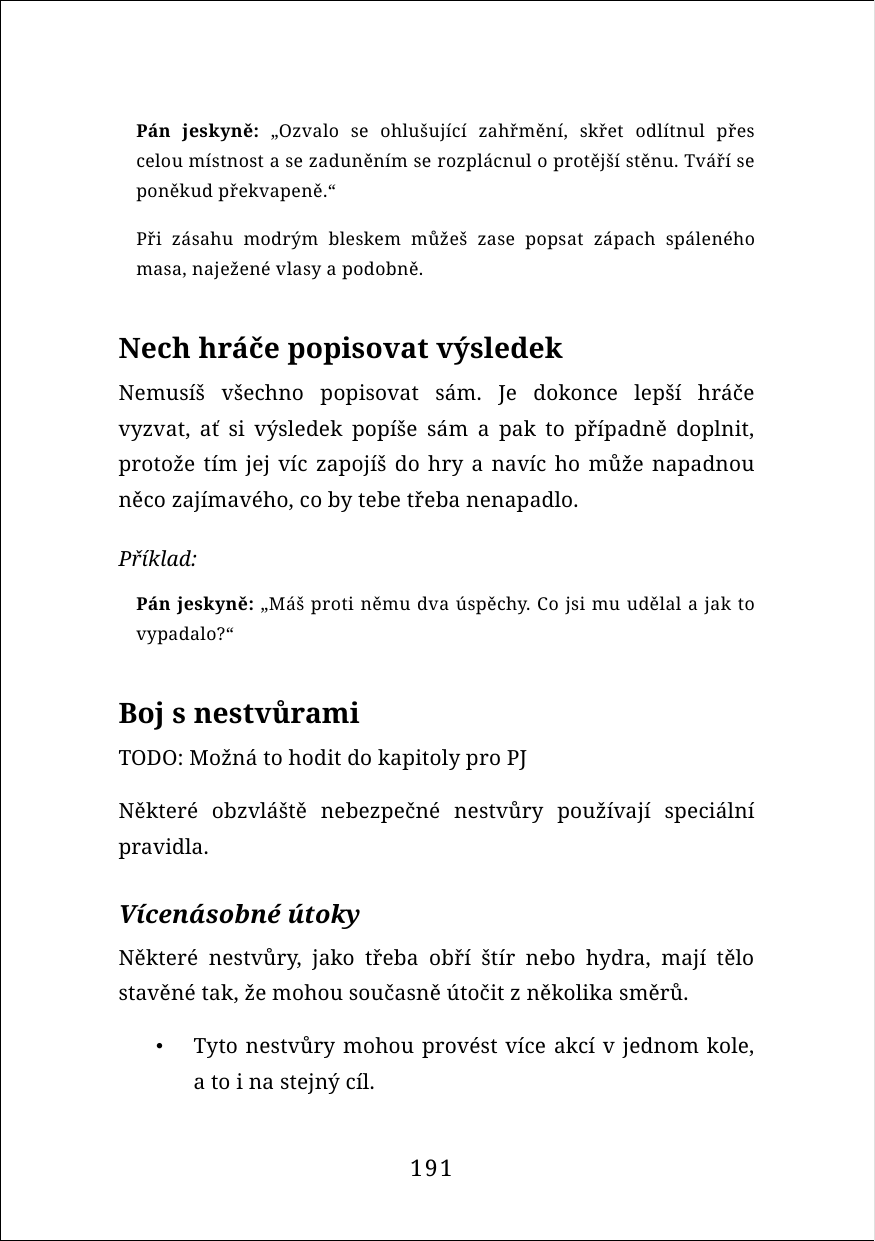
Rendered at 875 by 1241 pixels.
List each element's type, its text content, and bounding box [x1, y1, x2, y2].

text Nemusíš všechno popisovat sám. Je dokonce lepší hráče vyzvat, ať si výsledek popíše sám a pak to případně doplnit, protože tím jej víc zapojíš do hry a navíc ho může napadnou něco zajímavého, co by tebe třeba nenapadlo. [118, 378, 756, 513]
text Některé obzvláště nebezpečné nestvůry používají speciální pravidla. [118, 797, 756, 861]
text TODO: Možná to hodit do kapitoly pro PJ [118, 743, 756, 772]
subtitle Boj s nestvůrami [118, 693, 756, 732]
list Tyto nestvůry mohou provést více akcí v jednom kole, a to i na stejný cíl. [156, 1032, 756, 1096]
text Pán jeskyně: „Ozvalo se ohlušující zahřmění, skřet odlítnul přes celou místnost a se zaduněním se rozplácnul o protější stěnu. Tváří se poněkud překvapeně.“ [136, 118, 756, 203]
text Při zásahu modrým bleskem můžeš zase popsat zápach spáleného masa, naježené vlasy a podobně. [136, 227, 756, 281]
text Pán jeskyně: „Máš proti němu dva úspěchy. Co jsi mu udělal a jak to vypadalo?“ [136, 591, 756, 646]
text Některé nestvůry, jako třeba obří štír nebo hydra, mají tělo stavěné tak, že mohou současně útočit z několika směrů. [118, 943, 756, 1007]
text Příklad: [118, 544, 756, 573]
subtitle Nech hráče popisovat výsledek [118, 328, 756, 367]
subtitle Vícenásobné útoky [118, 897, 756, 931]
